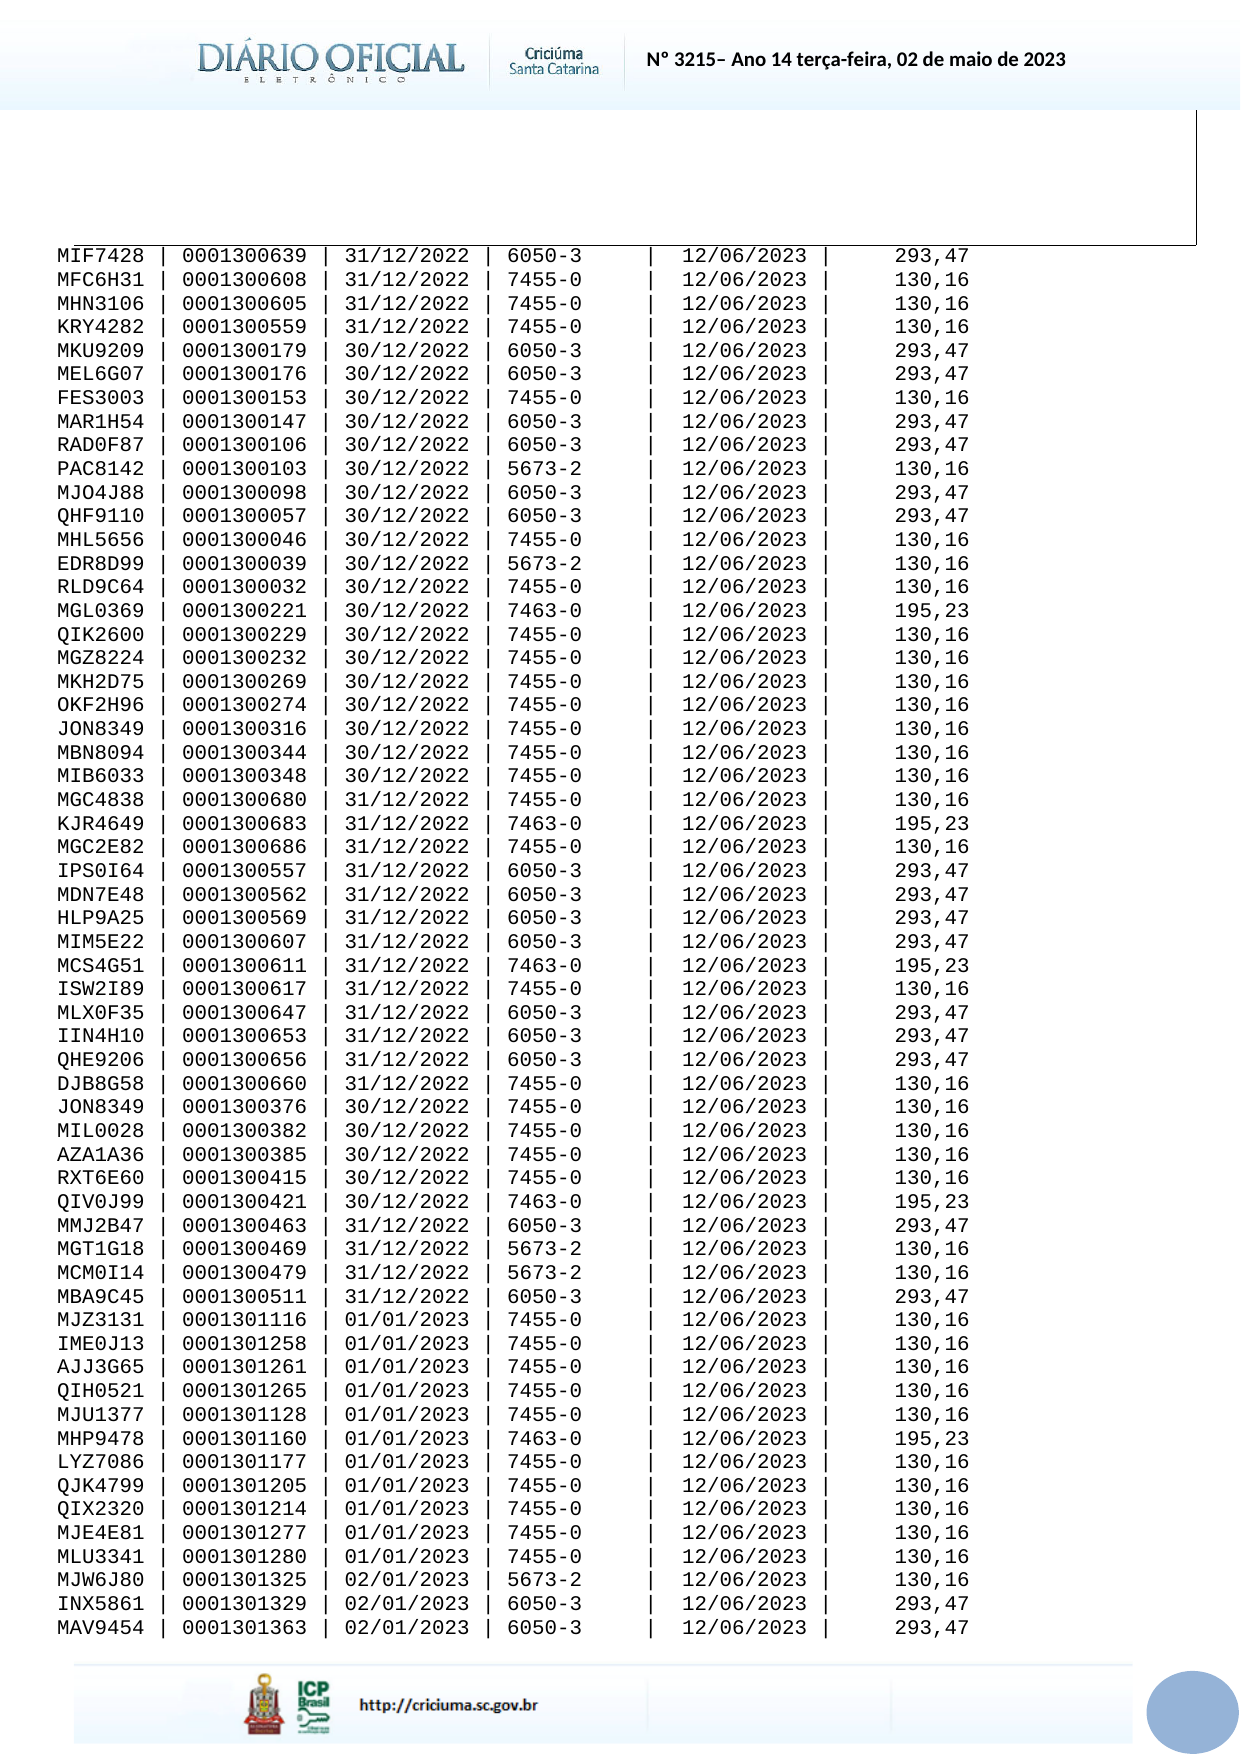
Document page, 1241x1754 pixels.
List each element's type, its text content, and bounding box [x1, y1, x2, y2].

text FES3003 | 0001300153 | 30/12/2022 | 7455-0 | 12/06/2023 | 130,16 [44, 387, 1196, 411]
text QIK2600 | 0001300229 | 30/12/2022 | 7455-0 | 12/06/2023 | 130,16 [44, 623, 1196, 647]
text ISW2I89 | 0001300617 | 31/12/2022 | 7455-0 | 12/06/2023 | 130,16 [44, 978, 1196, 1002]
text AZA1A36 | 0001300385 | 30/12/2022 | 7455-0 | 12/06/2023 | 130,16 [44, 1144, 1196, 1167]
text MGL0369 | 0001300221 | 30/12/2022 | 7463-0 | 12/06/2023 | 195,23 [44, 600, 1196, 623]
text MLX0F35 | 0001300647 | 31/12/2022 | 6050-3 | 12/06/2023 | 293,47 [44, 1002, 1196, 1026]
text QIV0J99 | 0001300421 | 30/12/2022 | 7463-0 | 12/06/2023 | 195,23 [44, 1191, 1196, 1215]
text DJB8G58 | 0001300660 | 31/12/2022 | 7455-0 | 12/06/2023 | 130,16 [44, 1073, 1196, 1096]
text MGZ8224 | 0001300232 | 30/12/2022 | 7455-0 | 12/06/2023 | 130,16 [44, 647, 1196, 671]
text KRY4282 | 0001300559 | 31/12/2022 | 7455-0 | 12/06/2023 | 130,16 [44, 316, 1196, 340]
text MJW6J80 | 0001301325 | 02/01/2023 | 5673-2 | 12/06/2023 | 130,16 [44, 1569, 1196, 1593]
text MGC2E82 | 0001300686 | 31/12/2022 | 7455-0 | 12/06/2023 | 130,16 [44, 836, 1196, 860]
text MGC4838 | 0001300680 | 31/12/2022 | 7455-0 | 12/06/2023 | 130,16 [44, 789, 1196, 813]
text QHF9110 | 0001300057 | 30/12/2022 | 6050-3 | 12/06/2023 | 293,47 [44, 505, 1196, 529]
text RLD9C64 | 0001300032 | 30/12/2022 | 7455-0 | 12/06/2023 | 130,16 [44, 576, 1196, 600]
text QHE9206 | 0001300656 | 31/12/2022 | 6050-3 | 12/06/2023 | 293,47 [44, 1049, 1196, 1073]
text MAV9454 | 0001301363 | 02/01/2023 | 6050-3 | 12/06/2023 | 293,47 [44, 1617, 1196, 1640]
text RXT6E60 | 0001300415 | 30/12/2022 | 7455-0 | 12/06/2023 | 130,16 [44, 1167, 1196, 1191]
text MJE4E81 | 0001301277 | 01/01/2023 | 7455-0 | 12/06/2023 | 130,16 [44, 1522, 1196, 1546]
text MJU1377 | 0001301128 | 01/01/2023 | 7455-0 | 12/06/2023 | 130,16 [44, 1404, 1196, 1427]
text JON8349 | 0001300316 | 30/12/2022 | 7455-0 | 12/06/2023 | 130,16 [44, 718, 1196, 742]
text QIH0521 | 0001301265 | 01/01/2023 | 7455-0 | 12/06/2023 | 130,16 [44, 1380, 1196, 1404]
text MJO4J88 | 0001300098 | 30/12/2022 | 6050-3 | 12/06/2023 | 293,47 [44, 482, 1196, 505]
text MIB6033 | 0001300348 | 30/12/2022 | 7455-0 | 12/06/2023 | 130,16 [44, 765, 1196, 789]
text MJZ3131 | 0001301116 | 01/01/2023 | 7455-0 | 12/06/2023 | 130,16 [44, 1309, 1196, 1333]
text IIN4H10 | 0001300653 | 31/12/2022 | 6050-3 | 12/06/2023 | 293,47 [44, 1026, 1196, 1049]
text MHN3106 | 0001300605 | 31/12/2022 | 7455-0 | 12/06/2023 | 130,16 [44, 292, 1196, 316]
text QIX2320 | 0001301214 | 01/01/2023 | 7455-0 | 12/06/2023 | 130,16 [44, 1498, 1196, 1522]
text PAC8142 | 0001300103 | 30/12/2022 | 5673-2 | 12/06/2023 | 130,16 [44, 458, 1196, 482]
text MGT1G18 | 0001300469 | 31/12/2022 | 5673-2 | 12/06/2023 | 130,16 [44, 1238, 1196, 1262]
text MFC6H31 | 0001300608 | 31/12/2022 | 7455-0 | 12/06/2023 | 130,16 [44, 269, 1196, 292]
text MIL0028 | 0001300382 | 30/12/2022 | 7455-0 | 12/06/2023 | 130,16 [44, 1120, 1196, 1144]
text MIM5E22 | 0001300607 | 31/12/2022 | 6050-3 | 12/06/2023 | 293,47 [44, 931, 1196, 954]
text LYZ7086 | 0001301177 | 01/01/2023 | 7455-0 | 12/06/2023 | 130,16 [44, 1451, 1196, 1475]
text IPS0I64 | 0001300557 | 31/12/2022 | 6050-3 | 12/06/2023 | 293,47 [44, 860, 1196, 884]
text IME0J13 | 0001301258 | 01/01/2023 | 7455-0 | 12/06/2023 | 130,16 [44, 1333, 1196, 1357]
text MCM0I14 | 0001300479 | 31/12/2022 | 5673-2 | 12/06/2023 | 130,16 [44, 1262, 1196, 1286]
text AJJ3G65 | 0001301261 | 01/01/2023 | 7455-0 | 12/06/2023 | 130,16 [44, 1357, 1196, 1380]
text KJR4649 | 0001300683 | 31/12/2022 | 7463-0 | 12/06/2023 | 195,23 [44, 813, 1196, 836]
text MCS4G51 | 0001300611 | 31/12/2022 | 7463-0 | 12/06/2023 | 195,23 [44, 954, 1196, 978]
text RAD0F87 | 0001300106 | 30/12/2022 | 6050-3 | 12/06/2023 | 293,47 [44, 434, 1196, 458]
text MMJ2B47 | 0001300463 | 31/12/2022 | 6050-3 | 12/06/2023 | 293,47 [44, 1215, 1196, 1238]
text MLU3341 | 0001301280 | 01/01/2023 | 7455-0 | 12/06/2023 | 130,16 [44, 1546, 1196, 1569]
text MHL5656 | 0001300046 | 30/12/2022 | 7455-0 | 12/06/2023 | 130,16 [44, 529, 1196, 553]
text QJK4799 | 0001301205 | 01/01/2023 | 7455-0 | 12/06/2023 | 130,16 [44, 1475, 1196, 1498]
text MAR1H54 | 0001300147 | 30/12/2022 | 6050-3 | 12/06/2023 | 293,47 [44, 411, 1196, 434]
text JON8349 | 0001300376 | 30/12/2022 | 7455-0 | 12/06/2023 | 130,16 [44, 1096, 1196, 1120]
text HLP9A25 | 0001300569 | 31/12/2022 | 6050-3 | 12/06/2023 | 293,47 [44, 907, 1196, 931]
text MKU9209 | 0001300179 | 30/12/2022 | 6050-3 | 12/06/2023 | 293,47 [44, 340, 1196, 363]
text EDR8D99 | 0001300039 | 30/12/2022 | 5673-2 | 12/06/2023 | 130,16 [44, 553, 1196, 576]
text MEL6G07 | 0001300176 | 30/12/2022 | 6050-3 | 12/06/2023 | 293,47 [44, 363, 1196, 387]
text MKH2D75 | 0001300269 | 30/12/2022 | 7455-0 | 12/06/2023 | 130,16 [44, 671, 1196, 694]
text OKF2H96 | 0001300274 | 30/12/2022 | 7455-0 | 12/06/2023 | 130,16 [44, 694, 1196, 718]
text MBA9C45 | 0001300511 | 31/12/2022 | 6050-3 | 12/06/2023 | 293,47 [44, 1286, 1196, 1309]
text INX5861 | 0001301329 | 02/01/2023 | 6050-3 | 12/06/2023 | 293,47 [44, 1593, 1196, 1617]
text MHP9478 | 0001301160 | 01/01/2023 | 7463-0 | 12/06/2023 | 195,23 [44, 1427, 1196, 1451]
text MIF7428 | 0001300639 | 31/12/2022 | 6050-3 | 12/06/2023 | 293,47 [44, 245, 1196, 269]
text MBN8094 | 0001300344 | 30/12/2022 | 7455-0 | 12/06/2023 | 130,16 [44, 742, 1196, 765]
text MDN7E48 | 0001300562 | 31/12/2022 | 6050-3 | 12/06/2023 | 293,47 [44, 884, 1196, 907]
